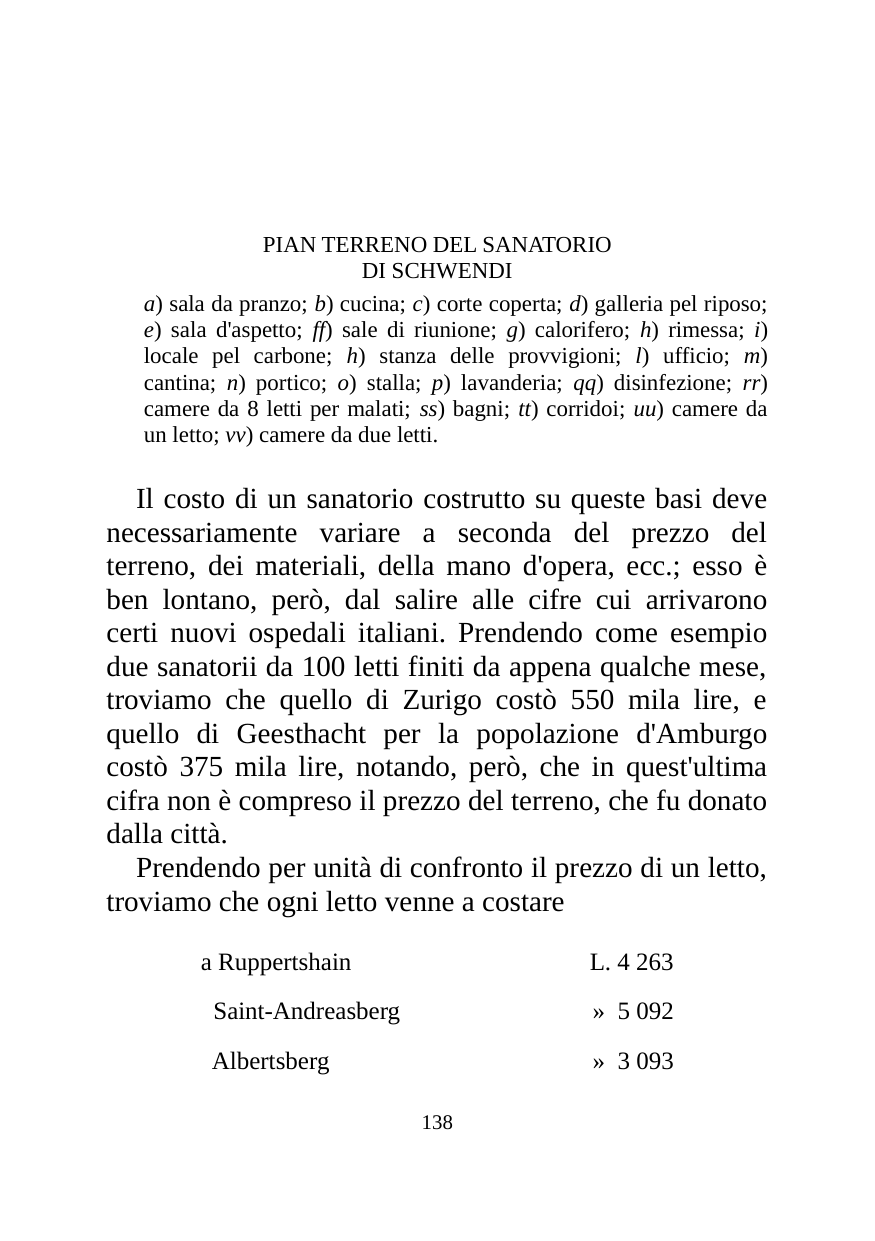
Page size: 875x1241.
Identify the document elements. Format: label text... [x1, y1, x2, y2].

text a) sala da pranzo; b) cucina; c) corte coperta; d) galleria pel riposo; e) sala d'aspetto; ff) sale di riunione; g) calorifero; h) rimessa; i) locale pel carbone; h) stanza delle provvigioni; l) ufficio; m) cantina; n) portico; o) stalla; p) lavanderia; qq) disinfezione; rr) camere da 8 letti per malati; ss) bagni; tt) corridoi; uu) camere da un letto; vv) camere da due letti. [144, 289, 768, 448]
text PIAN TERRENO DEL SANATORIO [106, 231, 768, 257]
table_cell » 5 092 [564, 996, 685, 1046]
text DI SCHWENDI [106, 257, 768, 284]
table_cell Albertsberg [189, 1046, 564, 1075]
table_cell Saint-Andreasberg [189, 996, 564, 1046]
text Il costo di un sanatorio costrutto su queste basi deve necessariamente variare a seconda del prezzo del terreno, dei materiali, della mano d'opera, ecc.; esso è ben lontano, però, dal salire alle cifre cui arrivarono certi nuovi ospedali italiani. Prendendo come esempio due sanatorii da 100 letti finiti da appena qualche mese, troviamo che quello di Zurigo costò 550 mila lire, e quello di Geesthacht per la popolazione d'Amburgo costò 375 mila lire, notando, però, che in quest'ultima cifra non è compreso il prezzo del terreno, che fu donato dalla città. [106, 481, 768, 850]
table_header a Ruppertshain [189, 947, 564, 996]
text Prendendo per unità di confronto il prezzo di un letto, troviamo che ogni letto venne a costare [106, 850, 768, 917]
table_header L. 4 263 [564, 947, 685, 996]
table_cell » 3 093 [564, 1046, 685, 1075]
